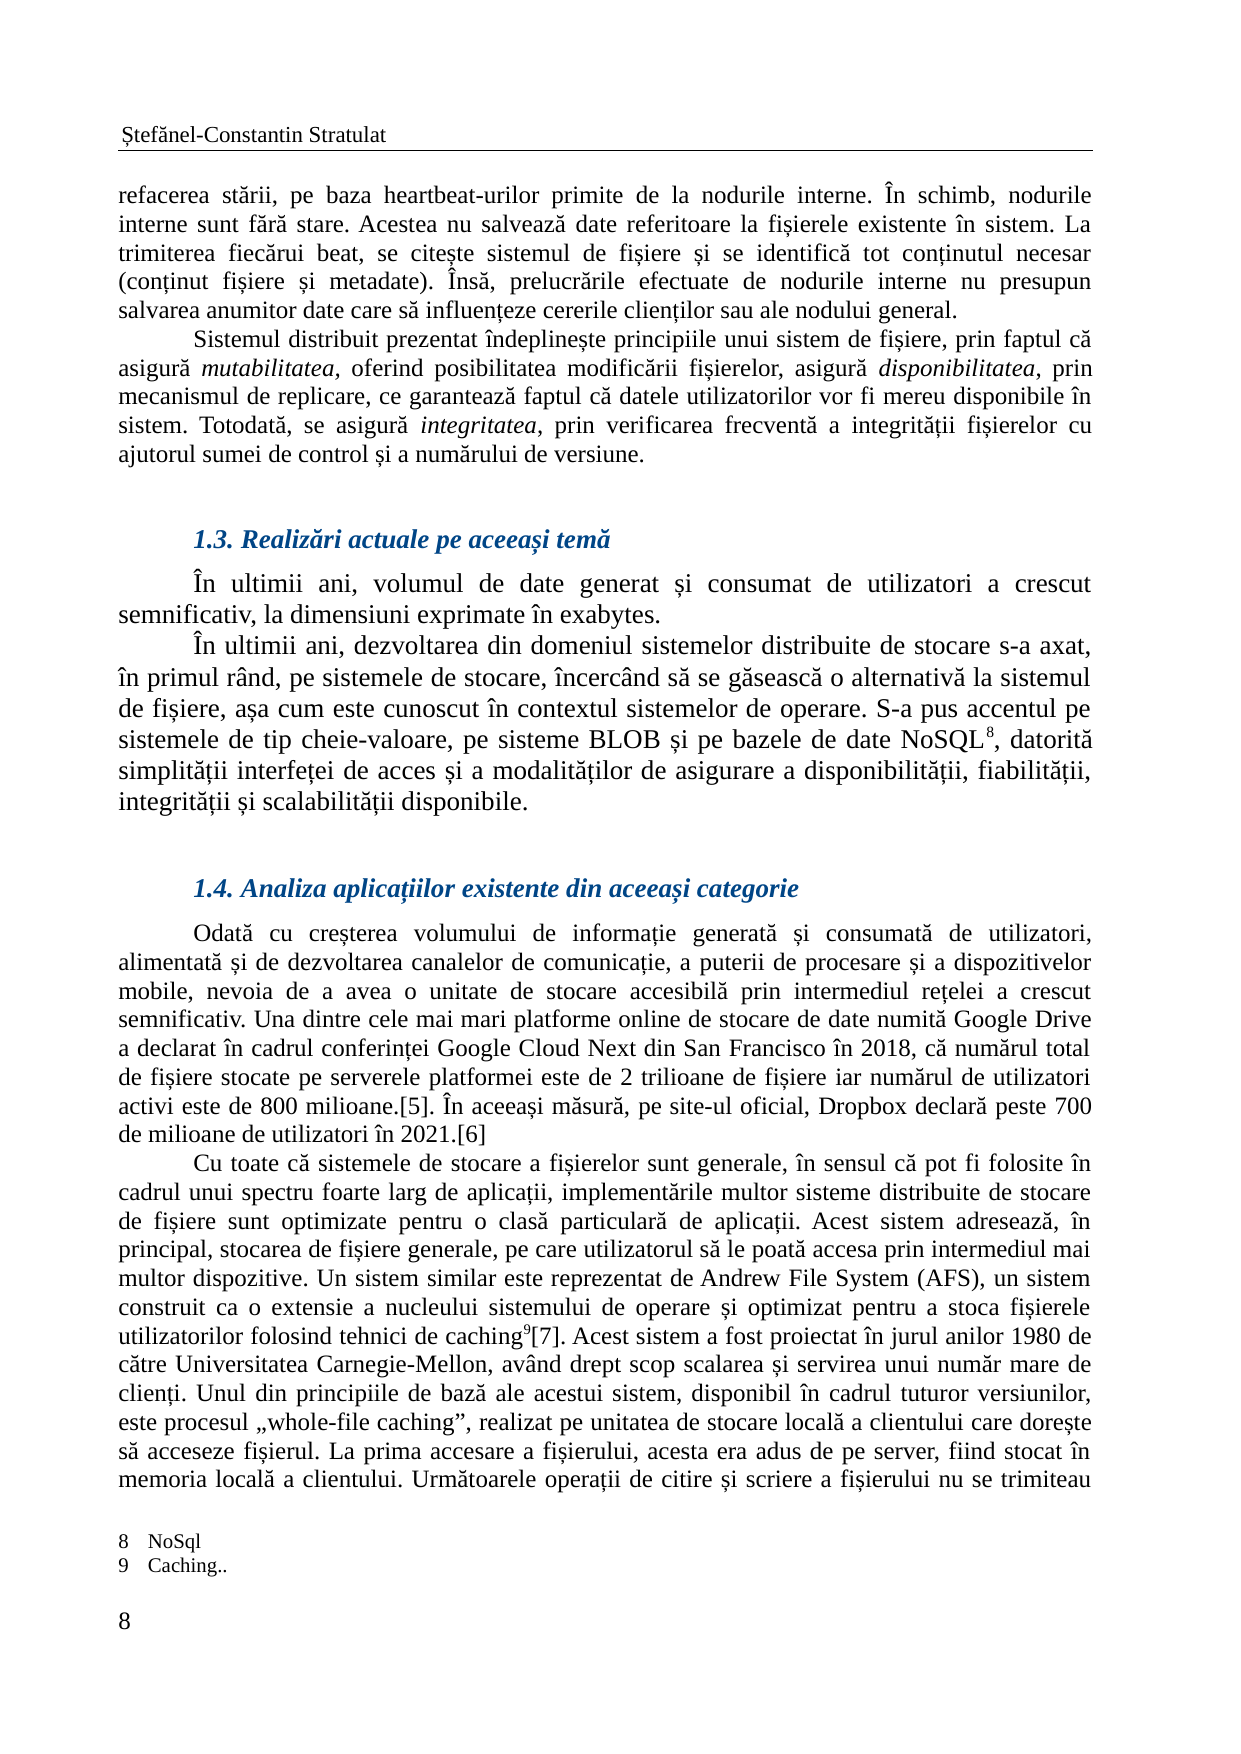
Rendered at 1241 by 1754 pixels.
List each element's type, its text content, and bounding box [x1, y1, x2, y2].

text Sistemul distribuit prezentat îndeplinește principiile unui sistem de fișiere, prin faptul că asigură mutabilitatea, oferind posibilitatea modificării fișierelor, asigură disponibilitatea, prin mecanismul de replicare, ce garantează faptul că datele utilizatorilor vor fi mereu disponibile în sistem. Totodată, se asigură integritatea, prin verificarea frecventă a integrității fișierelor cu ajutorul sumei de control și a numărului de versiune. [118, 324, 1093, 468]
text NoSql [118, 1529, 1093, 1553]
text refacerea stării, pe baza heartbeat-urilor primite de la nodurile interne. În schimb, nodurile interne sunt fără stare. Acestea nu salvează date referitoare la fișierele existente în sistem. La trimiterea fiecărui beat, se citește sistemul de fișiere și se identifică tot conținutul necesar (conținut fișiere și metadate). Însă, prelucrările efectuate de nodurile interne nu presupun salvarea anumitor date care să influențeze cererile clienților sau ale nodului general. [118, 180, 1093, 324]
text Caching.. [118, 1553, 1093, 1577]
text Odată cu creșterea volumului de informație generată și consumată de utilizatori, alimentată și de dezvoltarea canalelor de comunicație, a puterii de procesare și a dispozitivelor mobile, nevoia de a avea o unitate de stocare accesibilă prin intermediul rețelei a crescut semnificativ. Una dintre cele mai mari platforme online de stocare de date numită Google Drive a declarat în cadrul conferinței Google Cloud Next din San Francisco în 2018, că numărul total de fișiere stocate pe serverele platformei este de 2 trilioane de fișiere iar numărul de utilizatori activi este de 800 milioane.[5]. În aceeași măsură, pe site-ul oficial, Dropbox declară peste 700 de milioane de utilizatori în 2021.[6] [118, 916, 1093, 1148]
subtitle Analiza aplicațiilor existente din aceeași categorie [193, 872, 1093, 903]
subtitle Realizări actuale pe aceeași temă [193, 524, 1093, 555]
text Cu toate că sistemele de stocare a fișierelor sunt generale, în sensul că pot fi folosite în cadrul unui spectru foarte larg de aplicații, implementările multor sisteme distribuite de stocare de fișiere sunt optimizate pentru o clasă particulară de aplicații. Acest sistem adresează, în principal, stocarea de fișiere generale, pe care utilizatorul să le poată accesa prin intermediul mai multor dispozitive. Un sistem similar este reprezentat de Andrew File System (AFS), un sistem construit ca o extensie a nucleului sistemului de operare și optimizat pentru a stoca fișierele utilizatorilor folosind tehnici de caching[7]. Acest sistem a fost proiectat în jurul anilor 1980 de către Universitatea Carnegie-Mellon, având drept scop scalarea și servirea unui număr mare de clienți. Unul din principiile de bază ale acestui sistem, disponibil în cadrul tuturor versiunilor, este procesul „whole-file caching”, realizat pe unitatea de stocare locală a clientului care dorește să acceseze fișierul. La prima accesare a fișierului, acesta era adus de pe server, fiind stocat în memoria locală a clientului. Următoarele operații de citire și scriere a fișierului nu se trimiteau [118, 1148, 1093, 1493]
text În ultimii ani, dezvoltarea din domeniul sistemelor distribuite de stocare s-a axat, în primul rând, pe sistemele de stocare, încercând să se găsească o alternativă la sistemul de fișiere, așa cum este cunoscut în contextul sistemelor de operare. S-a pus accentul pe sistemele de tip cheie-valoare, pe sisteme BLOB și pe bazele de date NoSQL, datorită simplității interfeței de acces și a modalităților de asigurare a disponibilității, fiabilității, integrității și scalabilității disponibile. [118, 629, 1093, 816]
text În ultimii ani, volumul de date generat și consumat de utilizatori a crescut semnificativ, la dimensiuni exprimate în exabytes. [118, 567, 1093, 629]
